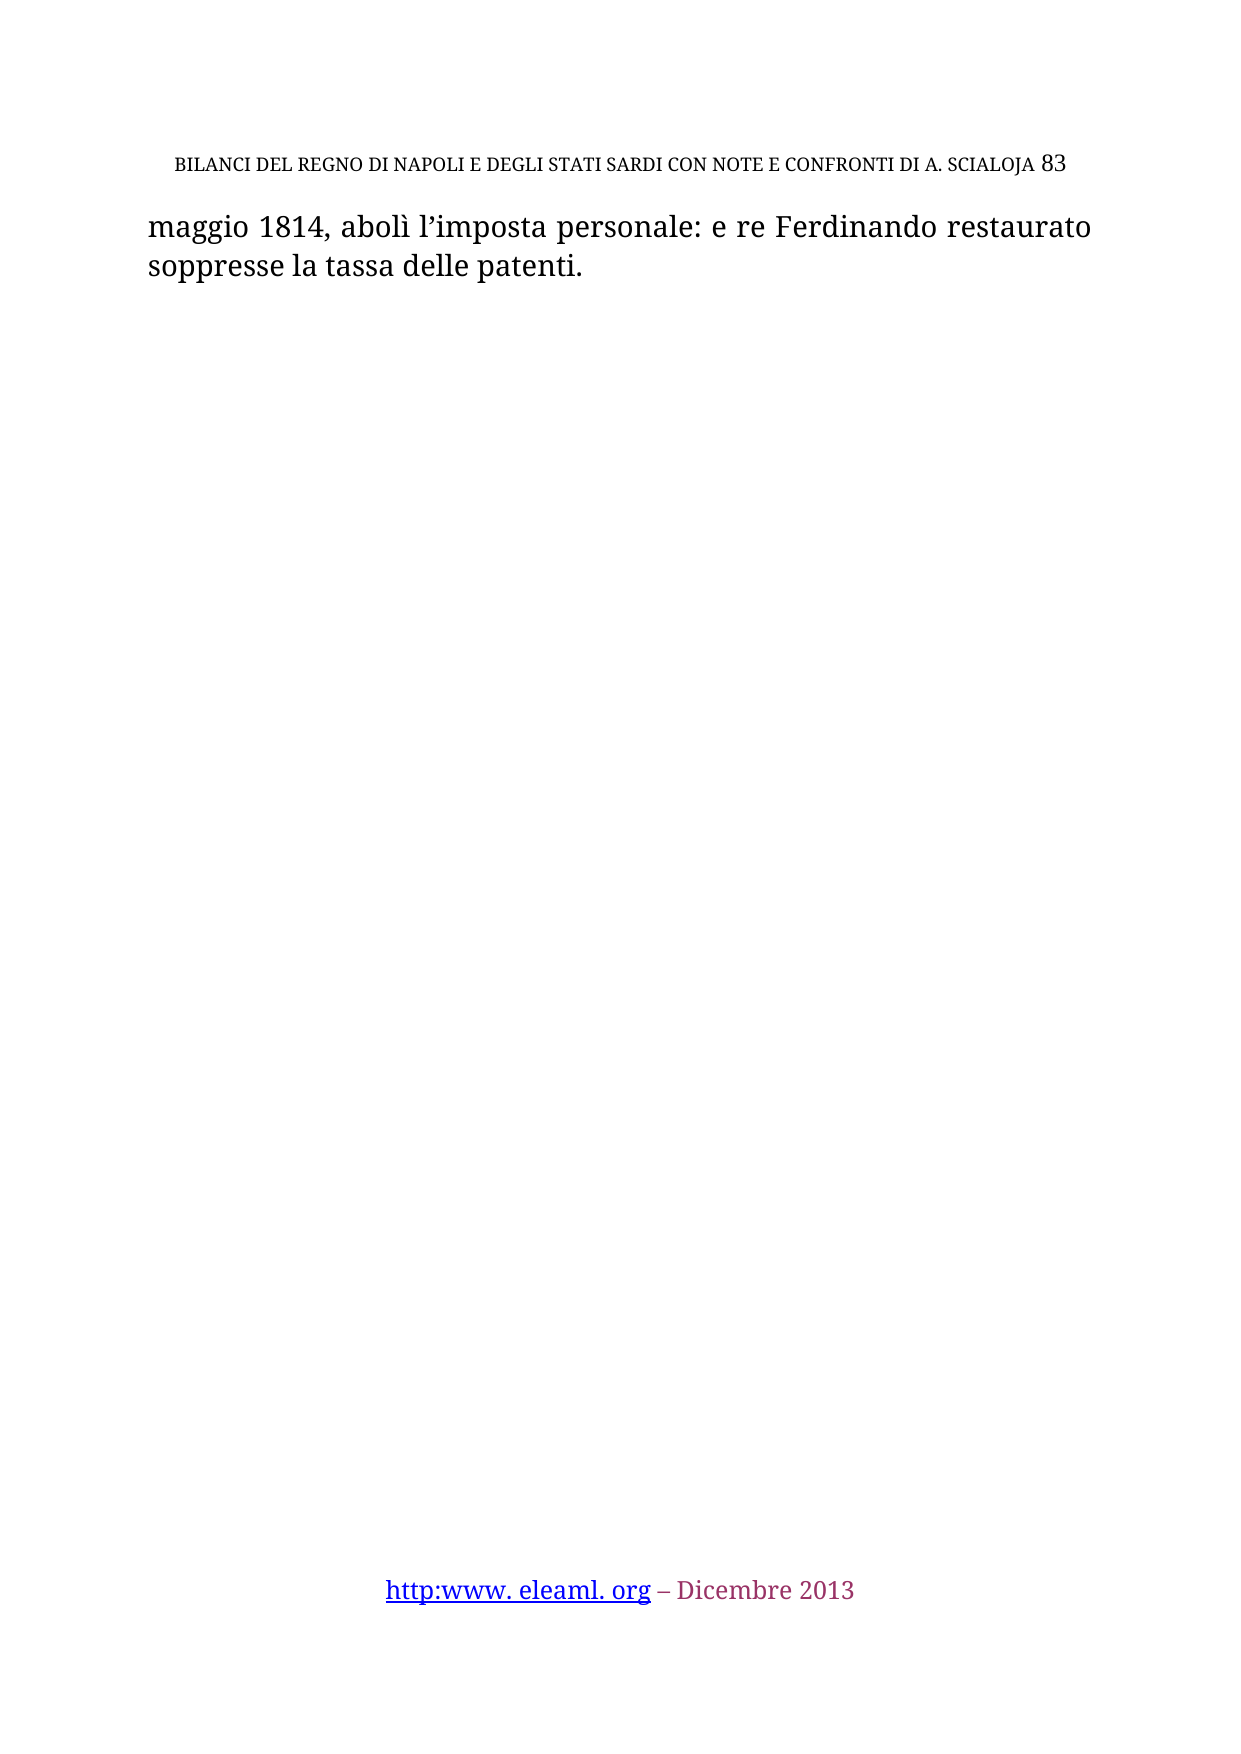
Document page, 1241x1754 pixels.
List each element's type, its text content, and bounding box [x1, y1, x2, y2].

text maggio 1814, abolì l’imposta personale: e re Ferdinando restaurato soppresse la tassa delle patenti. [148, 206, 1093, 285]
